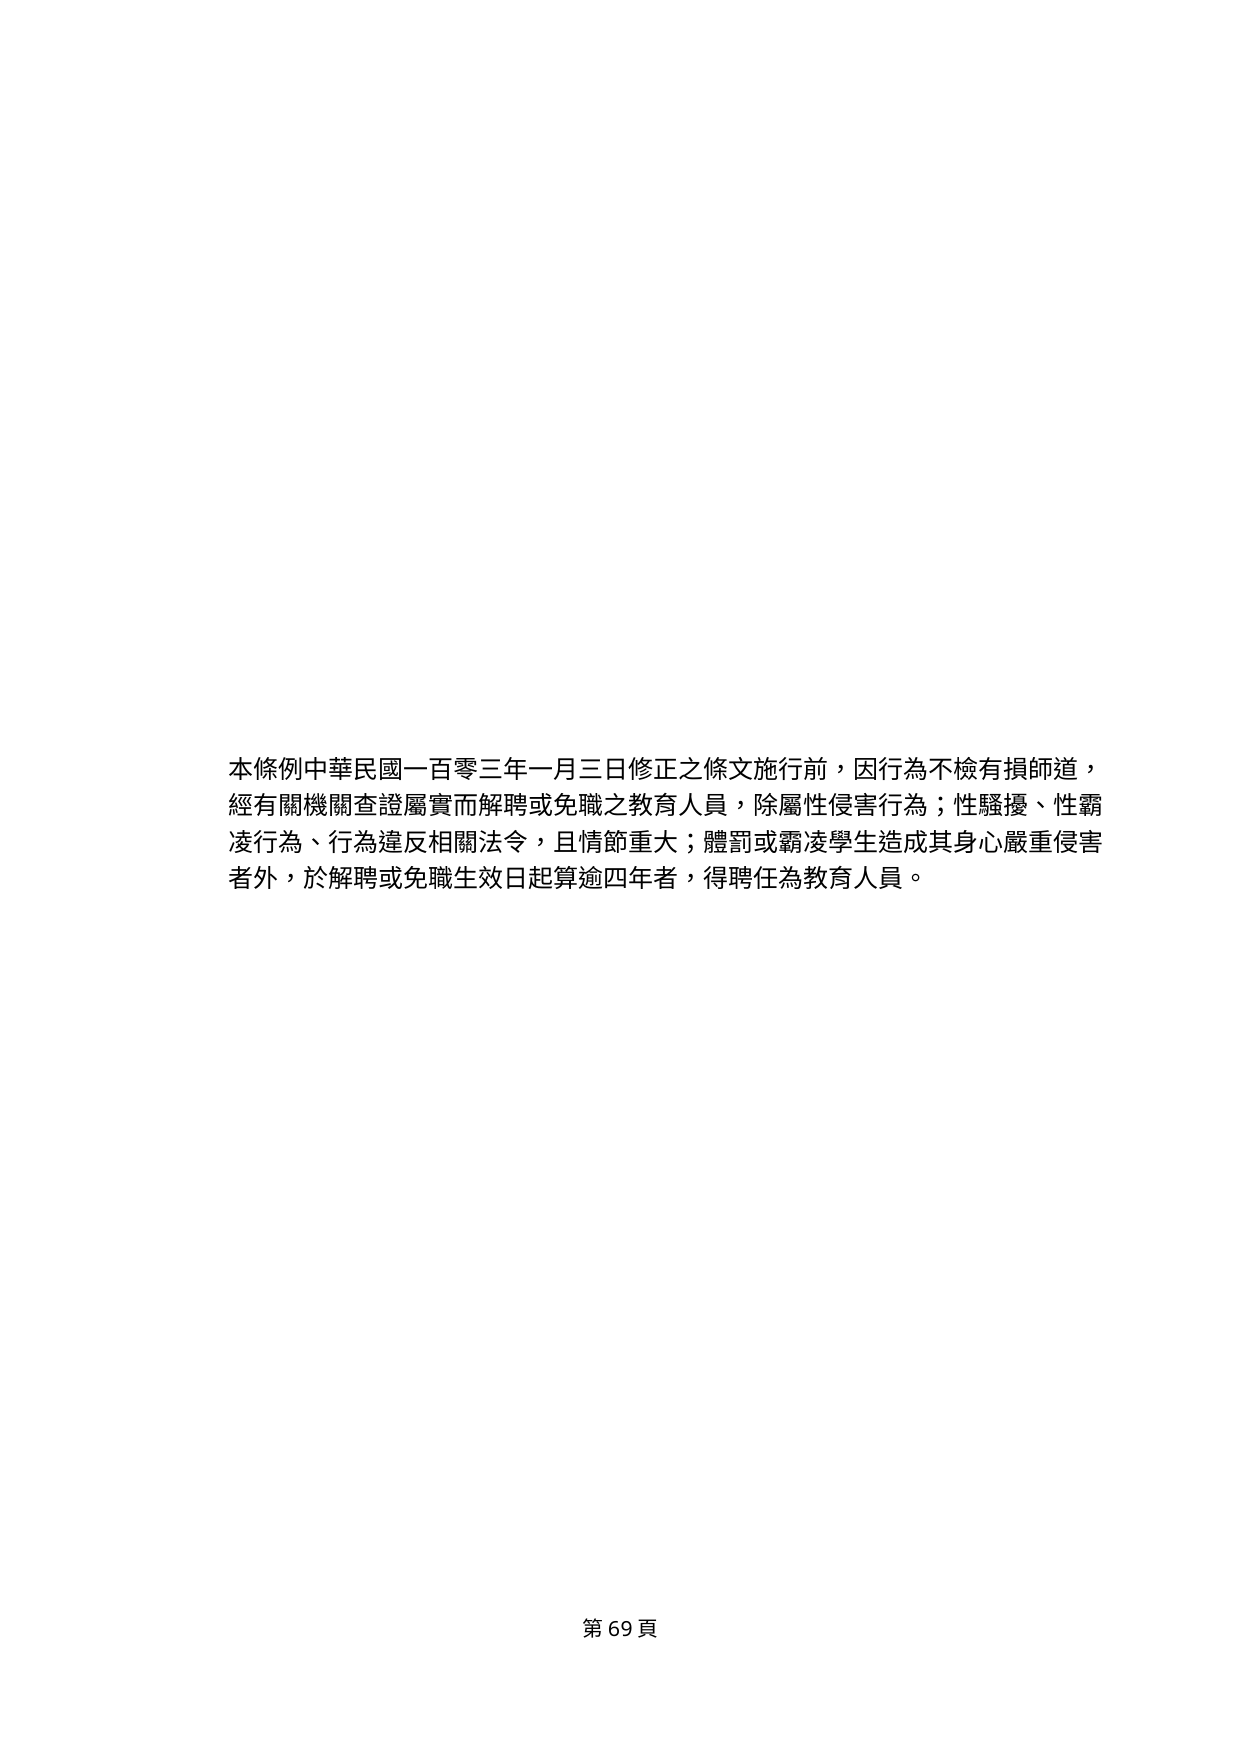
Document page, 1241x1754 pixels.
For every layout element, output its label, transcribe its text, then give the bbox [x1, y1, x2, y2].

text 本條例中華民國一百零三年一月三日修正之條文施行前，因行為不檢有損師道，經有關機關查證屬實而解聘或免職之教育人員，除屬性侵害行為；性騷擾、性霸凌行為、行為違反相關法令，且情節重大；體罰或霸凌學生造成其身心嚴重侵害者外，於解聘或免職生效日起算逾四年者，得聘任為教育人員。 [228, 749, 1122, 894]
